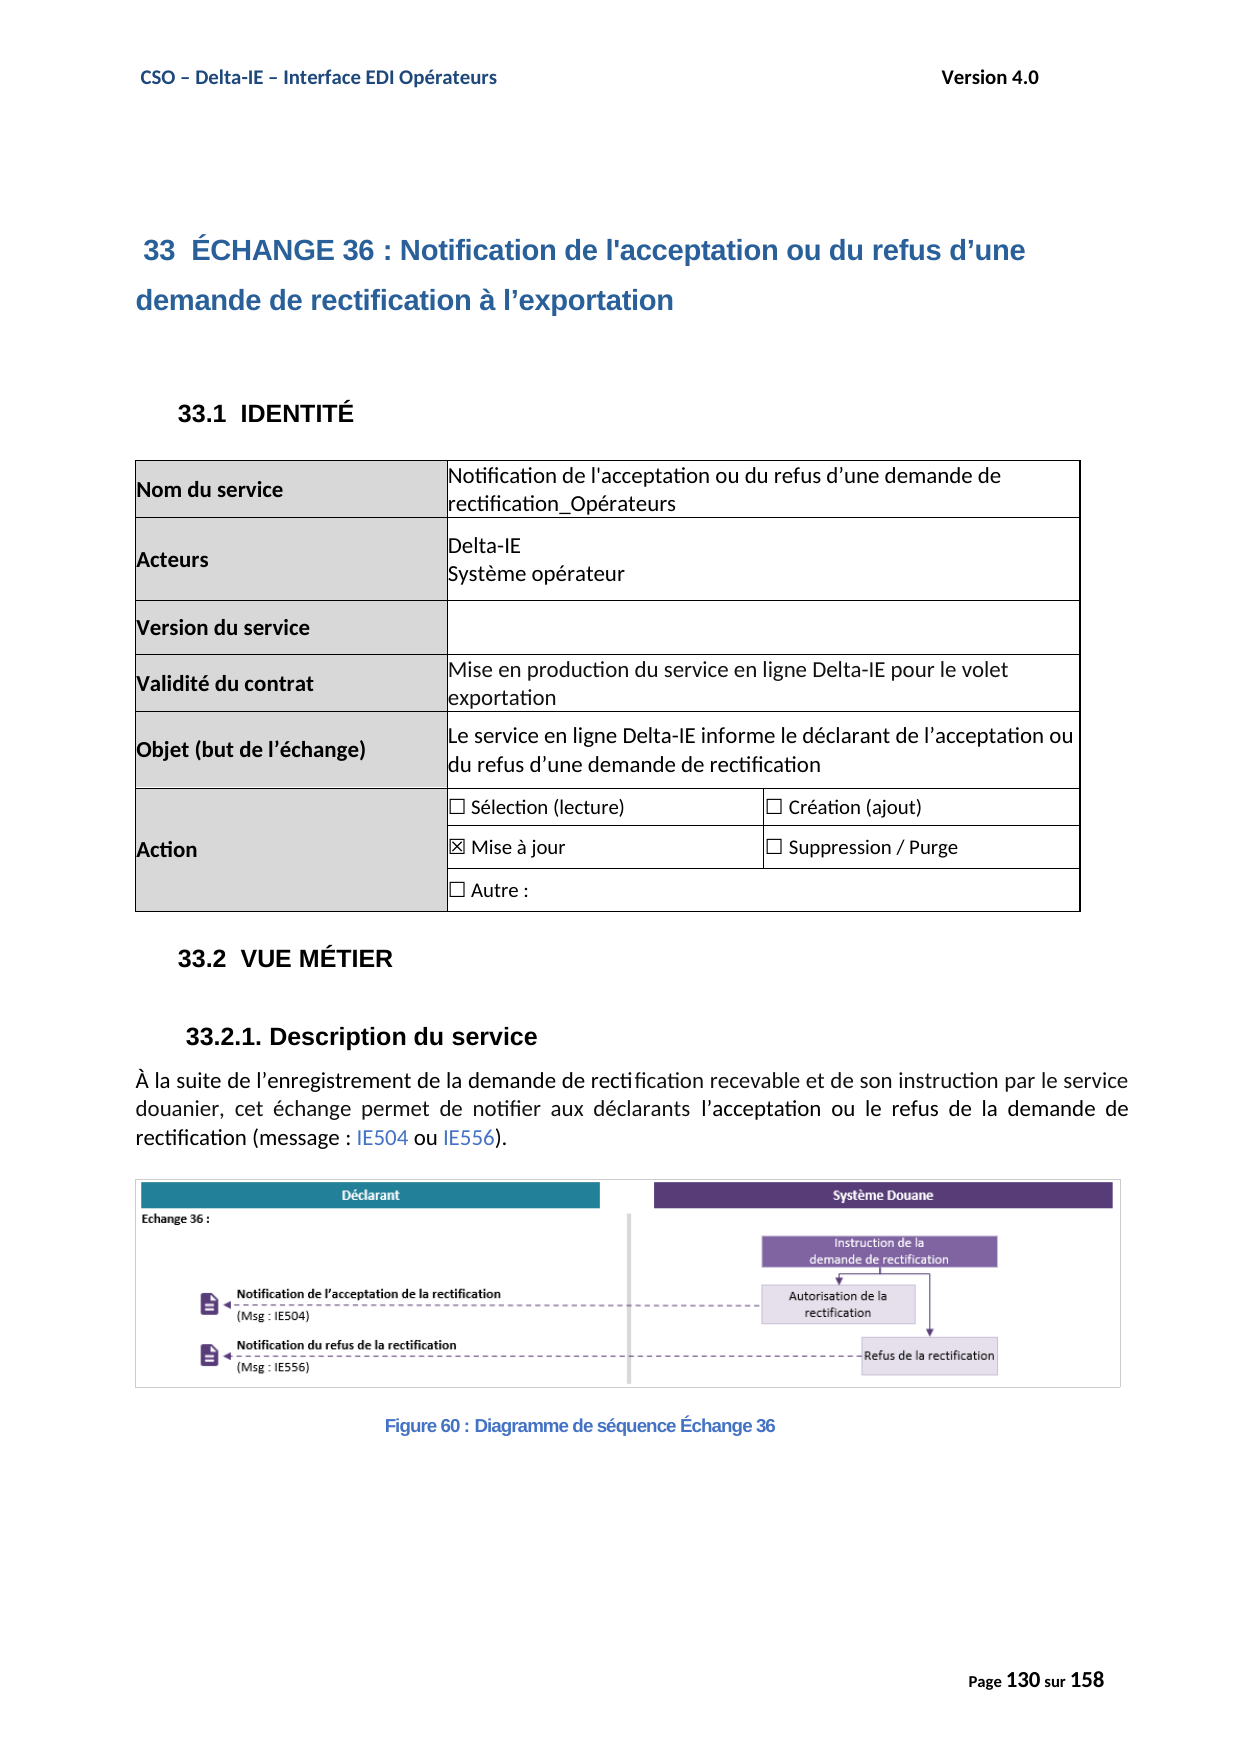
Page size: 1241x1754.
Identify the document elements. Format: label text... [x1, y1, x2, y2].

subtitle VUE MÉTIER [171, 944, 1130, 973]
text À la suite de l’enregistrement de la demande de rectification recevable et de son instruction par le service douanier, cet échange permet de notifier aux déclarants l’acceptation ou le refus de la demande de rectification (message : IE504 ou IE556). [135, 1067, 1130, 1151]
table_cell Delta-IE Système opérateur [448, 518, 1079, 600]
table_cell Acteurs [136, 518, 447, 600]
table_header Nom du service [136, 461, 447, 517]
table_cell ☐ Suppression / Purge [764, 826, 1079, 867]
picture [136, 1180, 1120, 1387]
table_cell Validité du contrat [136, 655, 447, 711]
table_cell [448, 601, 1079, 654]
table_cell Action [136, 789, 447, 911]
subtitle IDENTITÉ [171, 399, 1130, 427]
table_header Notification de l'acceptation ou du refus d’une demande de rectification_Opérateurs [448, 461, 1079, 517]
table_cell ☐ Autre : [448, 869, 1079, 911]
table_cell ☐ Création (ajout) [764, 789, 1079, 825]
table_cell Version du service [136, 601, 447, 654]
subtitle Description du service [186, 1022, 1130, 1050]
table_cell Le service en ligne Delta-IE informe le déclarant de l’acceptation ou du refus d’une demande de rectification [448, 712, 1079, 787]
table_cell ☐ Sélection (lecture) [448, 789, 763, 825]
table_cell Mise en production du service en ligne Delta-IE pour le volet exportation [448, 655, 1079, 711]
table_cell Objet (but de l’échange) [136, 712, 447, 787]
subtitle ÉCHANGE 36 : Notification de l'acceptation ou du refus d’une demande de rectification à l’exportation [135, 233, 1130, 317]
subtitle Diagramme de séquence Échange 36 [135, 1415, 1071, 1437]
table_cell ☒ Mise à jour [448, 826, 763, 867]
